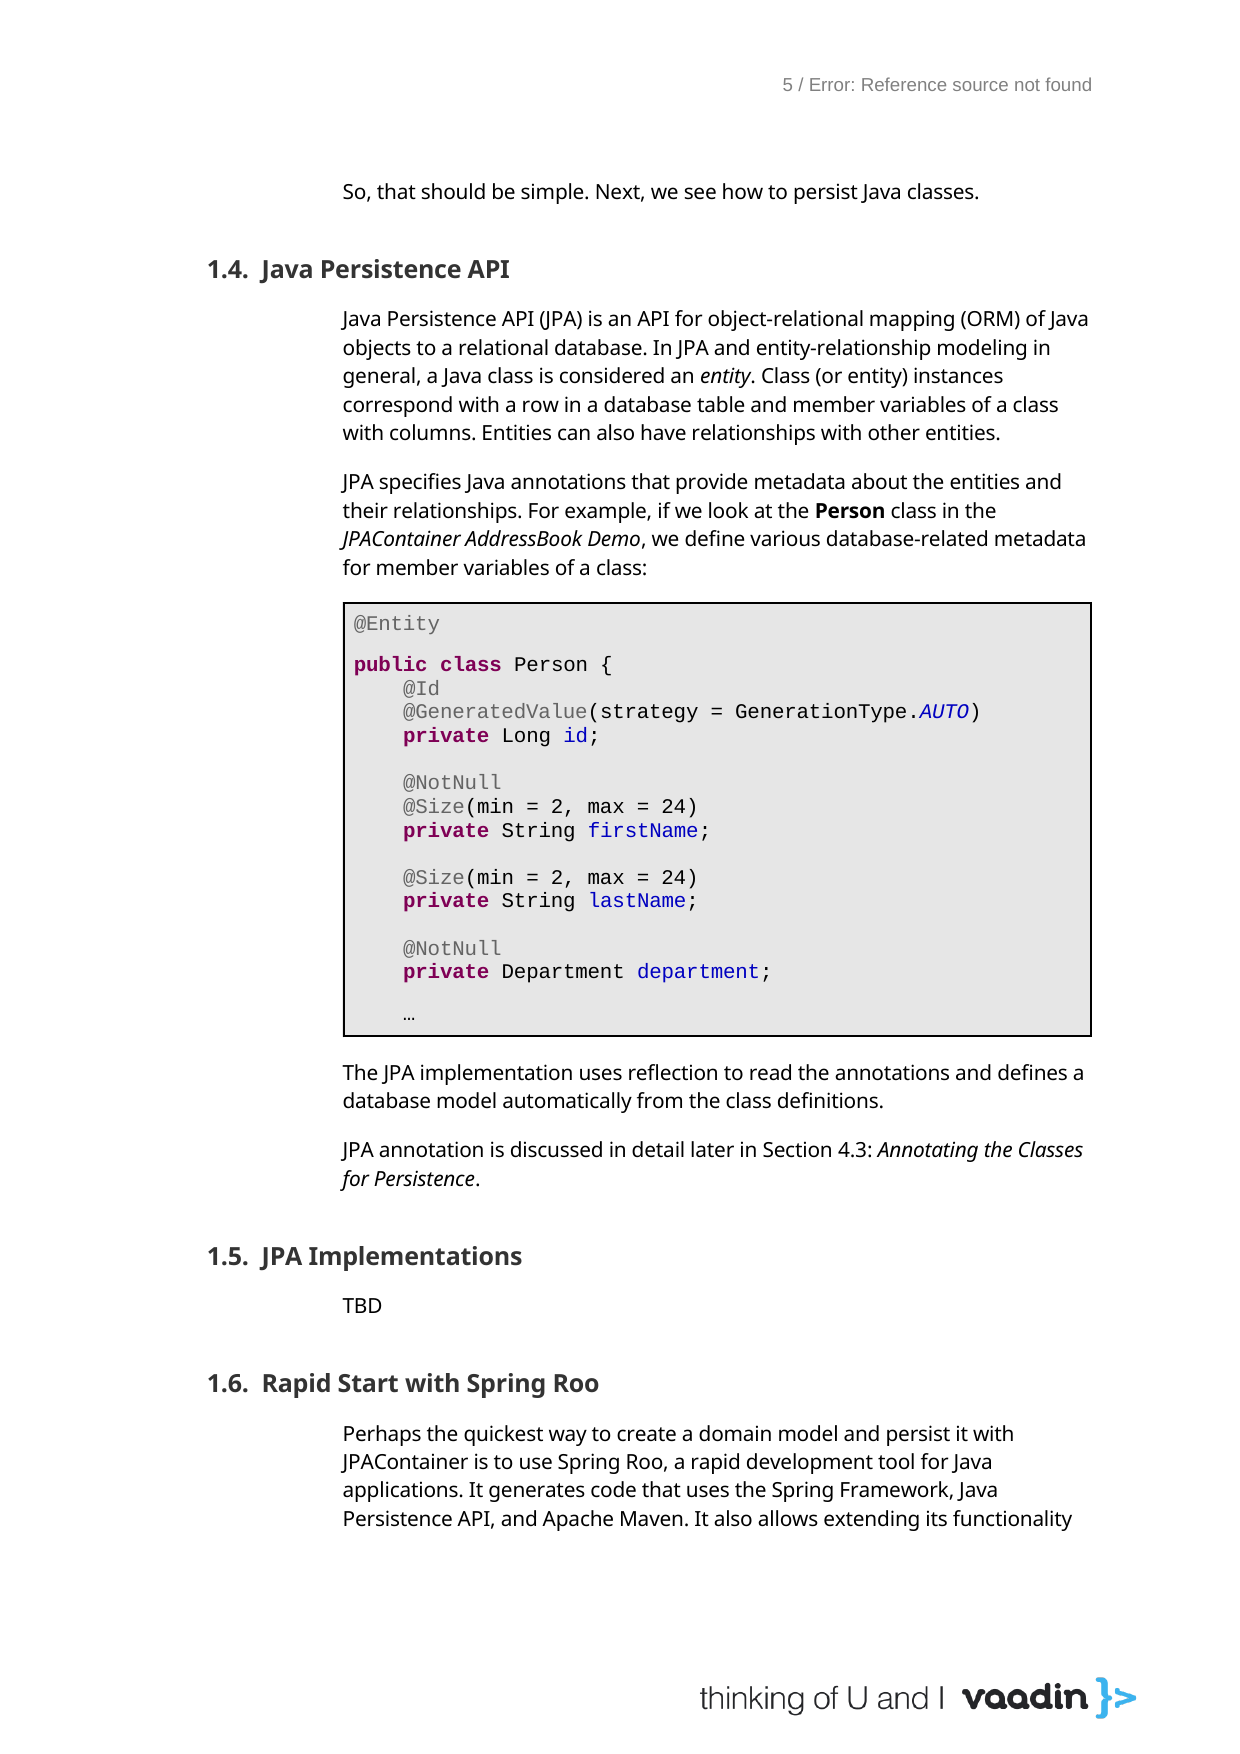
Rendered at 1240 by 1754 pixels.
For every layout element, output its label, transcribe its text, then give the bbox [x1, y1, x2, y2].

text So, that should be simple. Next, we see how to persist Java classes. [342, 177, 1092, 206]
text Java Persistence API (JPA) is an API for object-relational mapping (ORM) of Java objects to a relational database. In JPA and entity-relationship modeling in general, a Java class is considered an entity. Class (or entity) instances correspond with a row in a database table and member variables of a class with columns. Entities can also have relationships with other entities. [342, 304, 1092, 447]
subtitle JPA Implementations [207, 1238, 1092, 1272]
text private Long id; [345, 725, 1090, 749]
text @Id [345, 678, 1090, 701]
text @Size(min = 2, max = 24) [345, 867, 1090, 891]
text JPA specifies Java annotations that provide metadata about the entities and their relationships. For example, if we look at the Person class in the JPAContainer AddressBook Demo, we define various database-related metadata for member variables of a class: [342, 467, 1092, 581]
text private String firstName; [345, 819, 1090, 843]
subtitle Rapid Start with Spring Roo [207, 1366, 1092, 1400]
text @NotNull [345, 772, 1090, 796]
text public class Person { [345, 645, 1090, 678]
text @Size(min = 2, max = 24) [345, 796, 1090, 819]
text The JPA implementation uses reflection to read the annotations and defines a database model automatically from the class definitions. [342, 1058, 1092, 1115]
text Perhaps the quickest way to create a domain model and persist it with JPAContainer is to use Spring Roo, a rapid development tool for Java applications. It generates code that uses the Spring Framework, Java Persistence API, and Apache Maven. It also allows extending its functionality [342, 1419, 1092, 1532]
subtitle Java Persistence API [207, 252, 1092, 286]
text TBD [342, 1291, 1092, 1320]
text private String lastName; [345, 891, 1090, 914]
picture [699, 1673, 1139, 1721]
text private Department department; [345, 961, 1090, 994]
text @NotNull [345, 938, 1090, 961]
text JPA annotation is discussed in detail later in Section 4.3: Annotating the Classes for Persistence. [342, 1136, 1092, 1192]
text @GeneratedValue(strategy = GenerationType.AUTO) [345, 701, 1090, 725]
text … [345, 994, 1090, 1035]
text @Entity [345, 604, 1090, 645]
